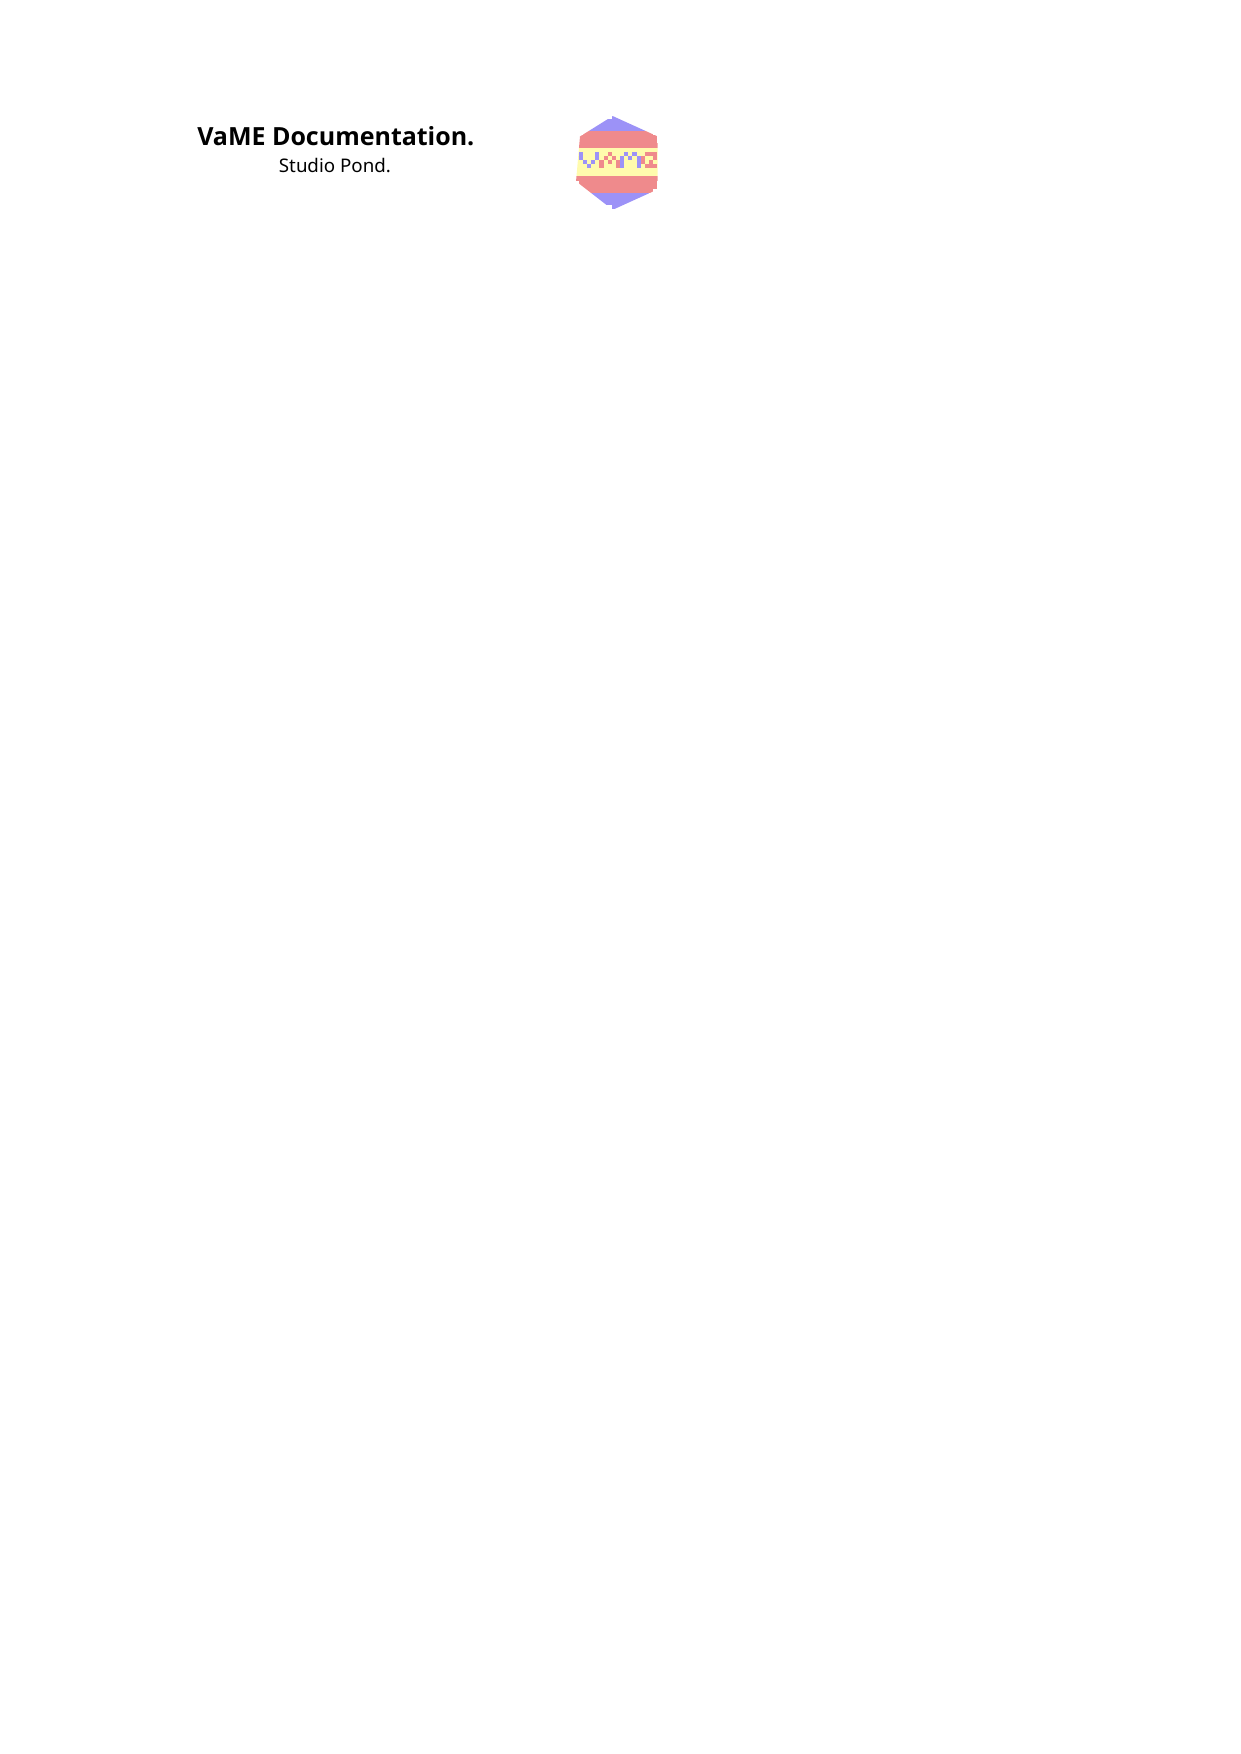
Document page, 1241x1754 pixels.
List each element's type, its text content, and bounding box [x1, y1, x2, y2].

picture [576, 116, 658, 210]
text [620, 118, 1122, 152]
text Studio Pond. [118, 152, 578, 178]
text VaME Documentation. [118, 118, 607, 152]
text [658, 152, 1122, 178]
